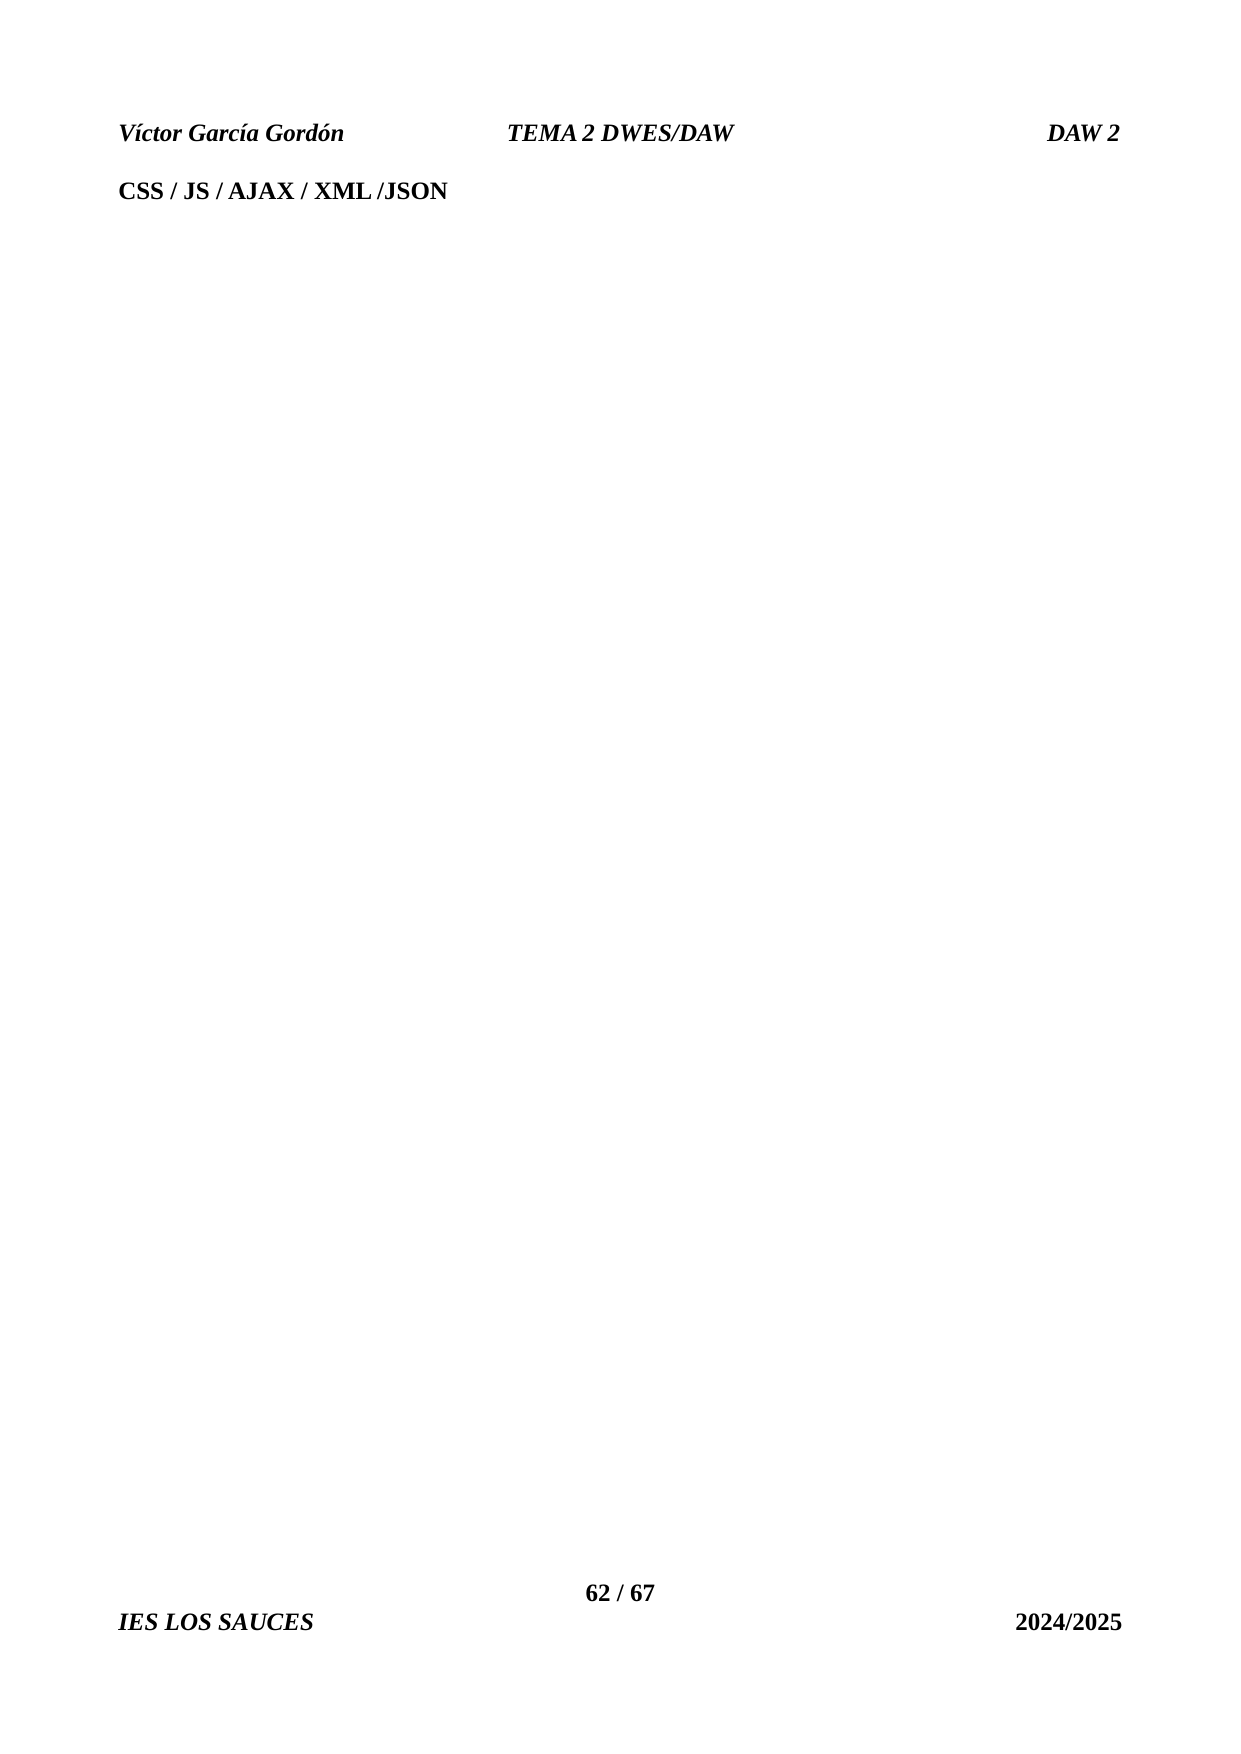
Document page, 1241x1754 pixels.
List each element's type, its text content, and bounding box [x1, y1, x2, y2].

text CSS / JS / AJAX / XML /JSON [118, 176, 1122, 205]
